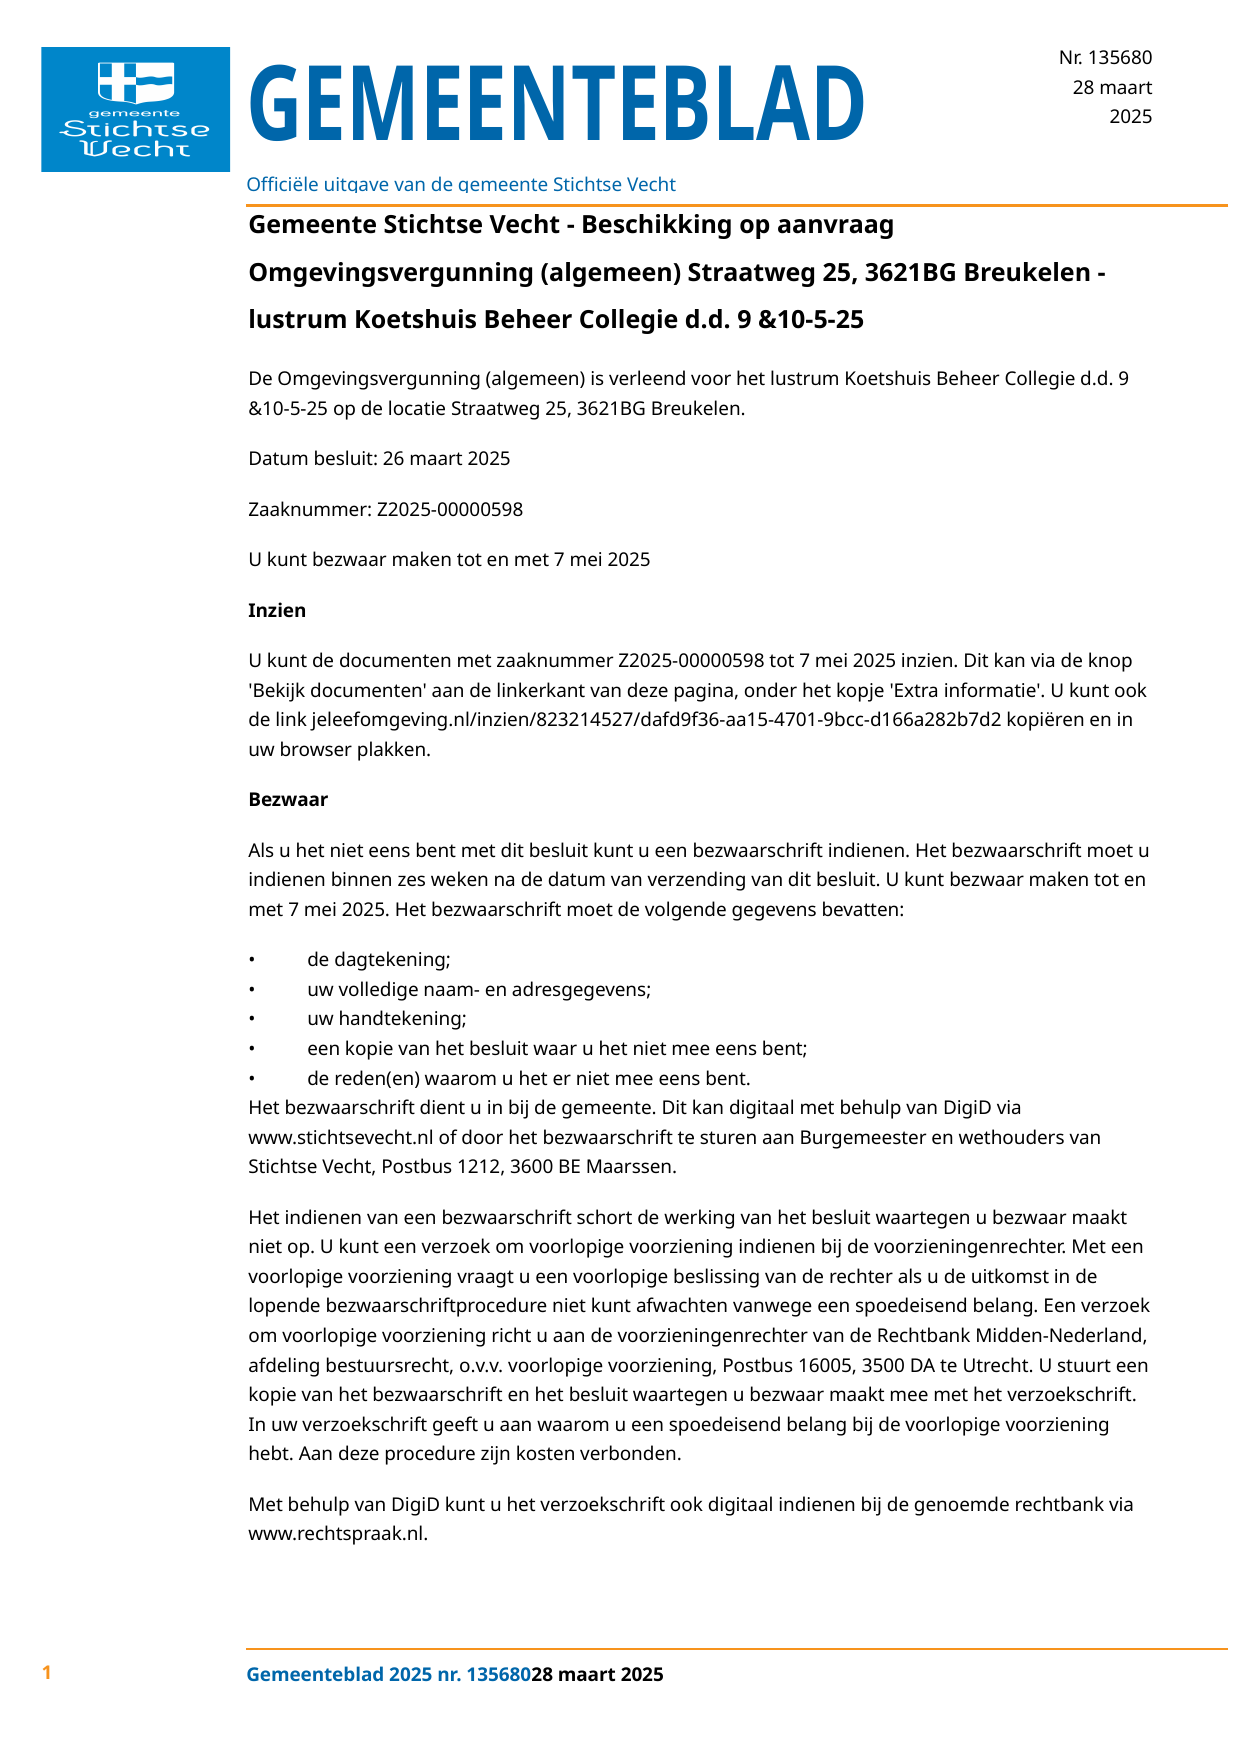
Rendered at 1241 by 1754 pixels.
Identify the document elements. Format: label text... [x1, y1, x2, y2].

list uw volledige naam- en adresgegevens; [248, 976, 1152, 1002]
text Het bezwaarschrift dient u in bij de gemeente. Dit kan digitaal met behulp van DigiD via www.stichtsevecht.nl of door het bezwaarschrift te sturen aan Burgemeester en wethouders van Stichtse Vecht, Postbus 1212, 3600 BE Maarssen. [248, 1094, 1152, 1179]
text Als u het niet eens bent met dit besluit kunt u een bezwaarschrift indienen. Het bezwaarschrift moet u indienen binnen zes weken na de datum van verzending van dit besluit. U kunt bezwaar maken tot en met 7 mei 2025. Het bezwaarschrift moet de volgende gegevens bevatten: [248, 837, 1152, 922]
picture [137, 63, 174, 103]
list een kopie van het besluit waar u het niet mee eens bent; [248, 1035, 1152, 1061]
text Datum besluit: 26 maart 2025 [248, 446, 1152, 471]
text Gemeente Stichtse Vecht - Beschikking op aanvraag Omgevingsvergunning (algemeen) Straatweg 25, 3621BG Breukelen - lustrum Koetshuis Beheer Collegie d.d. 9 &10-5-25 [248, 207, 1152, 336]
list de dagtekening; [248, 946, 1152, 972]
text Inzien [248, 597, 1152, 622]
text U kunt bezwaar maken tot en met 7 mei 2025 [248, 546, 1152, 572]
text De Omgevingsvergunning (algemeen) is verleend voor het lustrum Koetshuis Beheer Collegie d.d. 9 &10-5-25 op de locatie Straatweg 25, 3621BG Breukelen. [248, 366, 1152, 421]
text Het indienen van een bezwaarschrift schort de werking van het besluit waartegen u bezwaar maakt niet op. U kunt een verzoek om voorlopige voorziening indienen bij de voorzieningenrechter. Met een voorlopige voorziening vraagt u een voorlopige beslissing van de rechter als u de uitkomst in de lopende bezwaarschriftprocedure niet kunt afwachten vanwege een spoedeisend belang. Een verzoek om voorlopige voorziening richt u aan de voorzieningenrechter van de Rechtbank Midden-Nederland, afdeling bestuursrecht, o.v.v. voorlopige voorziening, Postbus 16005, 3500 DA te Utrecht. U stuurt een kopie van het bezwaarschrift en het besluit waartegen u bezwaar maakt mee met het verzoekschrift. In uw verzoekschrift geeft u aan waarom u een spoedeisend belang bij de voorlopige voorziening hebt. Aan deze procedure zijn kosten verbonden. [248, 1204, 1152, 1466]
text Zaaknummer: Z2025-00000598 [248, 496, 1152, 522]
text Met behulp van DigiD kunt u het verzoekschrift ook digitaal indienen bij de genoemde rechtbank via www.rechtspraak.nl. [248, 1491, 1152, 1546]
picture [99, 63, 135, 101]
text U kunt de documenten met zaaknummer Z2025-00000598 tot 7 mei 2025 inzien. Dit kan via de knop 'Bekijk documenten' aan de linkerkant van deze pagina, onder het kopje 'Extra informatie'. U kunt ook de link jeleefomgeving.nl/inzien/823214527/dafd9f36-aa15-4701-9bcc-d166a282b7d2 kopiëren en in uw browser plakken. [248, 647, 1152, 762]
list uw handtekening; [248, 1006, 1152, 1031]
list de reden(en) waarom u het er niet mee eens bent. [248, 1065, 1152, 1090]
text Bezwaar [248, 786, 1152, 812]
